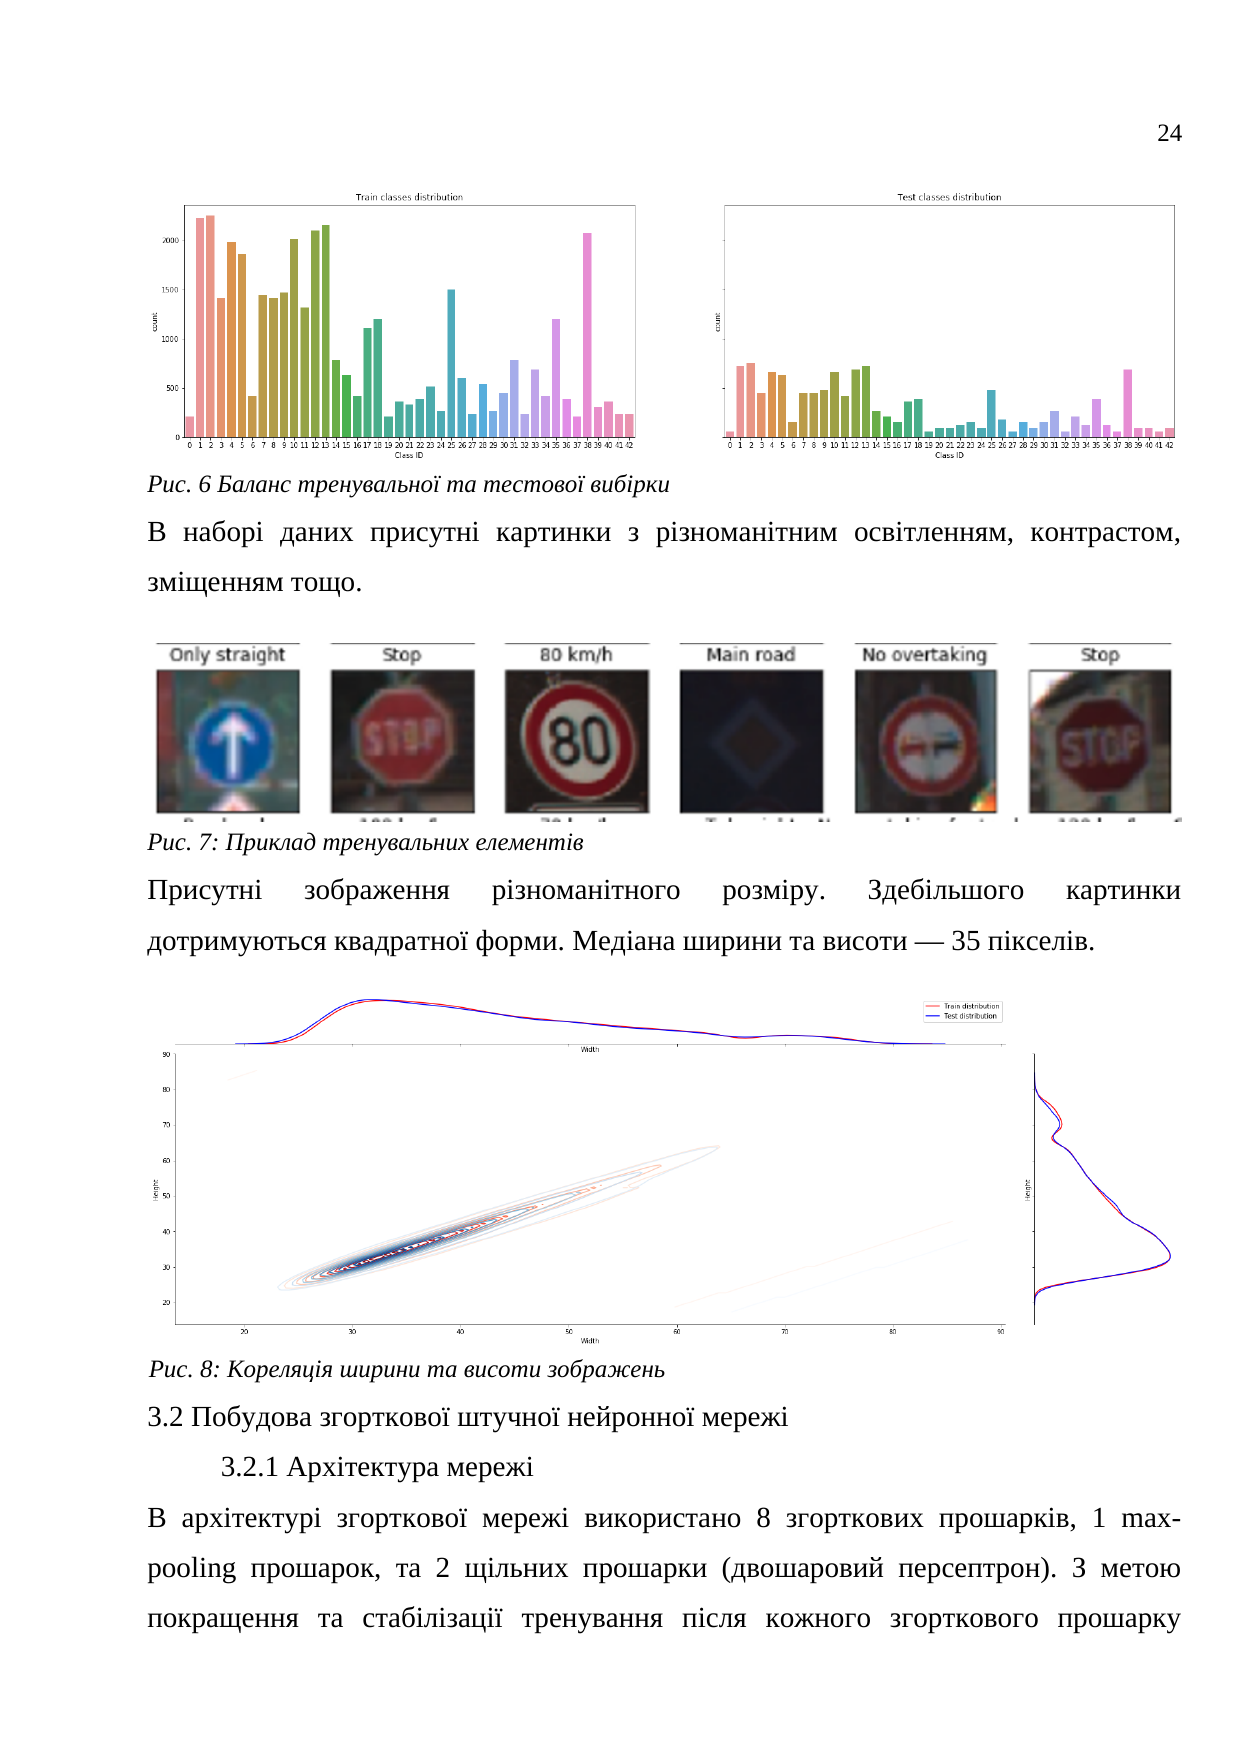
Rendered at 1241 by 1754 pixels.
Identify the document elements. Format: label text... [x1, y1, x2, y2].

text [147, 631, 1182, 643]
text Рис. 6 Баланс тренувальної та тестової вибірки [147, 464, 1182, 497]
text Рис. 7: Приклад тренувальних елементів [147, 822, 1182, 856]
picture [147, 643, 1182, 822]
text Присутні зображення різноманітного розміру. Здебільшого картинки дотримуються квадратної форми. Медіана ширини та висоти — 35 пікселів. [147, 856, 1182, 956]
subtitle 3.2 Побудова згорткової штучної нейронної мережі [147, 973, 1182, 1433]
text [147, 176, 1182, 188]
text [147, 615, 1182, 631]
subtitle 3.2.1 Архітектура мережі [147, 1449, 1182, 1483]
picture [148, 991, 1184, 1349]
text В наборі даних присутні картинки з різноманітним освітленням, контрастом, зміщенням тощо. [147, 497, 1182, 598]
picture [147, 188, 1182, 464]
text В архітектурі згорткової мережі використано 8 згорткових прошарків, 1 max-pooling прошарок, та 2 щільних прошарки (двошаровий персептрон). З метою покращення та стабілізації тренування після кожного згорткового прошарку [147, 1500, 1182, 1634]
text [148, 978, 1183, 991]
text Рис. 8: Кореляція ширини та висоти зображень [148, 1349, 1183, 1382]
